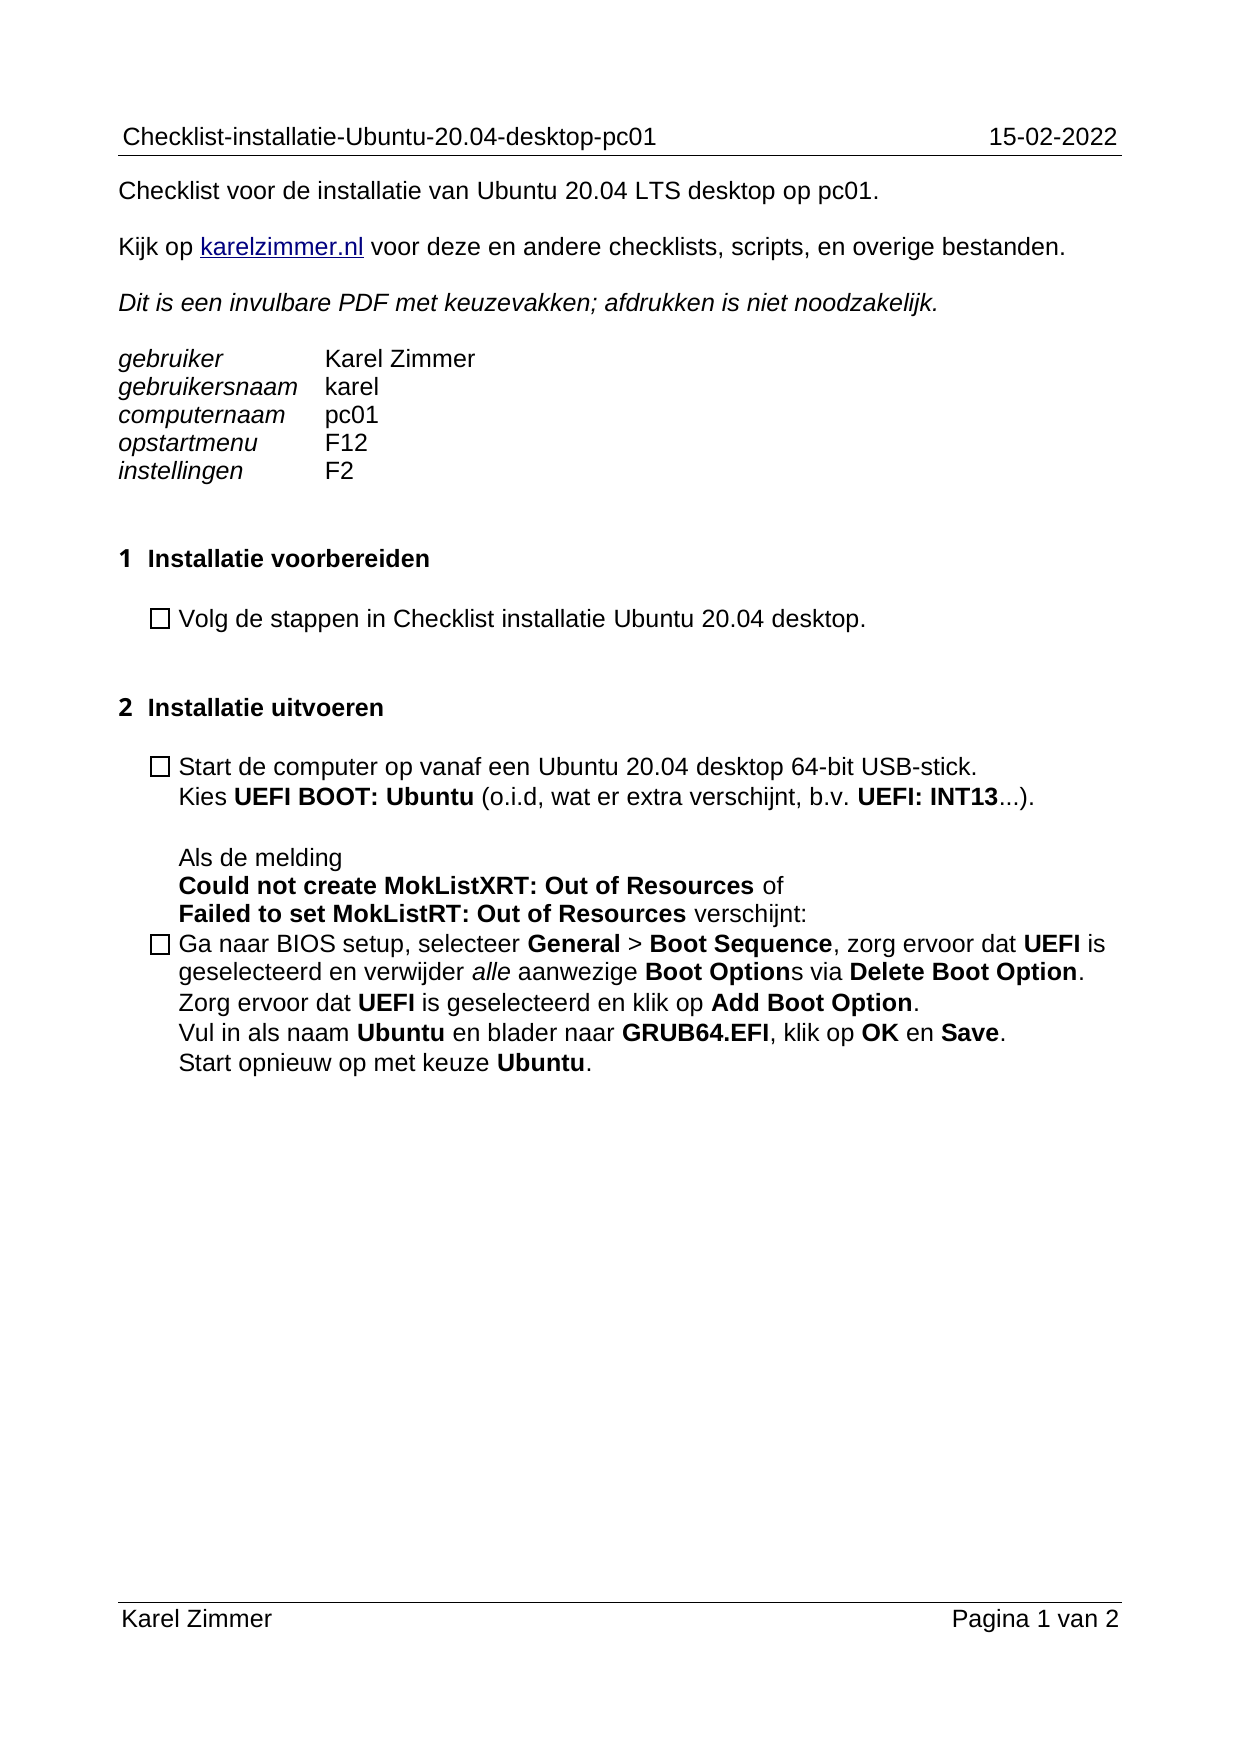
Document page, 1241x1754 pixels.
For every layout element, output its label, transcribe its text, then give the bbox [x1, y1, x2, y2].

table_cell [141, 1018, 177, 1048]
table_cell Vul in als naam Ubuntu en blader naar GRUB64.EFI, klik op OK en Save. [177, 1018, 1120, 1048]
text Dit is een invulbare PDF met keuzevakken; afdrukken is niet noodzakelijk. [118, 289, 1122, 317]
table_header Start de computer op vanaf een Ubuntu 20.04 desktop 64-bit USB-stick. [177, 752, 1120, 782]
table_header Volg de stappen in Checklist installatie Ubuntu 20.04 desktop. [177, 603, 1120, 634]
text Kijk op karelzimmer.nl voor deze en andere checklists, scripts, en overige bestanden. [118, 233, 1122, 261]
table_cell [141, 843, 177, 929]
table_cell Zorg ervoor dat UEFI is geselecteerd en klik op Add Boot Option. [177, 987, 1120, 1018]
text gebruiker Karel Zimmer [118, 345, 1122, 373]
table_cell [177, 812, 1120, 843]
table_cell Ga naar BIOS setup, selecteer General > Boot Sequence, zorg ervoor dat UEFI is geselecteerd en verwijder alle aanwezige Boot Options via Delete Boot Option. [177, 929, 1120, 987]
text instellingen F2 [118, 457, 1122, 485]
table_cell Als de melding Could not create MokListXRT: Out of Resources of Failed to set MokListRT: Out of Resources verschijnt: [177, 843, 1120, 929]
table_header [141, 752, 177, 782]
text opstartmenu F12 [118, 429, 1122, 457]
text gebruikersnaam karel [118, 373, 1122, 401]
table_cell Kies UEFI BOOT: Ubuntu (o.i.d, wat er extra verschijnt, b.v. UEFI: INT13...). [177, 782, 1120, 812]
text computernaam pc01 [118, 401, 1122, 429]
table_header [141, 603, 177, 634]
list Installatie uitvoeren [118, 690, 1122, 724]
text Checklist voor de installatie van Ubuntu 20.04 LTS desktop op pc01. [118, 177, 1122, 233]
table_cell [141, 782, 177, 812]
table_cell [141, 929, 177, 987]
table_cell Start opnieuw op met keuze Ubuntu. [177, 1048, 1120, 1078]
list Installatie voorbereiden [118, 541, 1122, 575]
table_cell [141, 1048, 177, 1078]
table_cell [141, 812, 177, 843]
table_cell [141, 987, 177, 1018]
